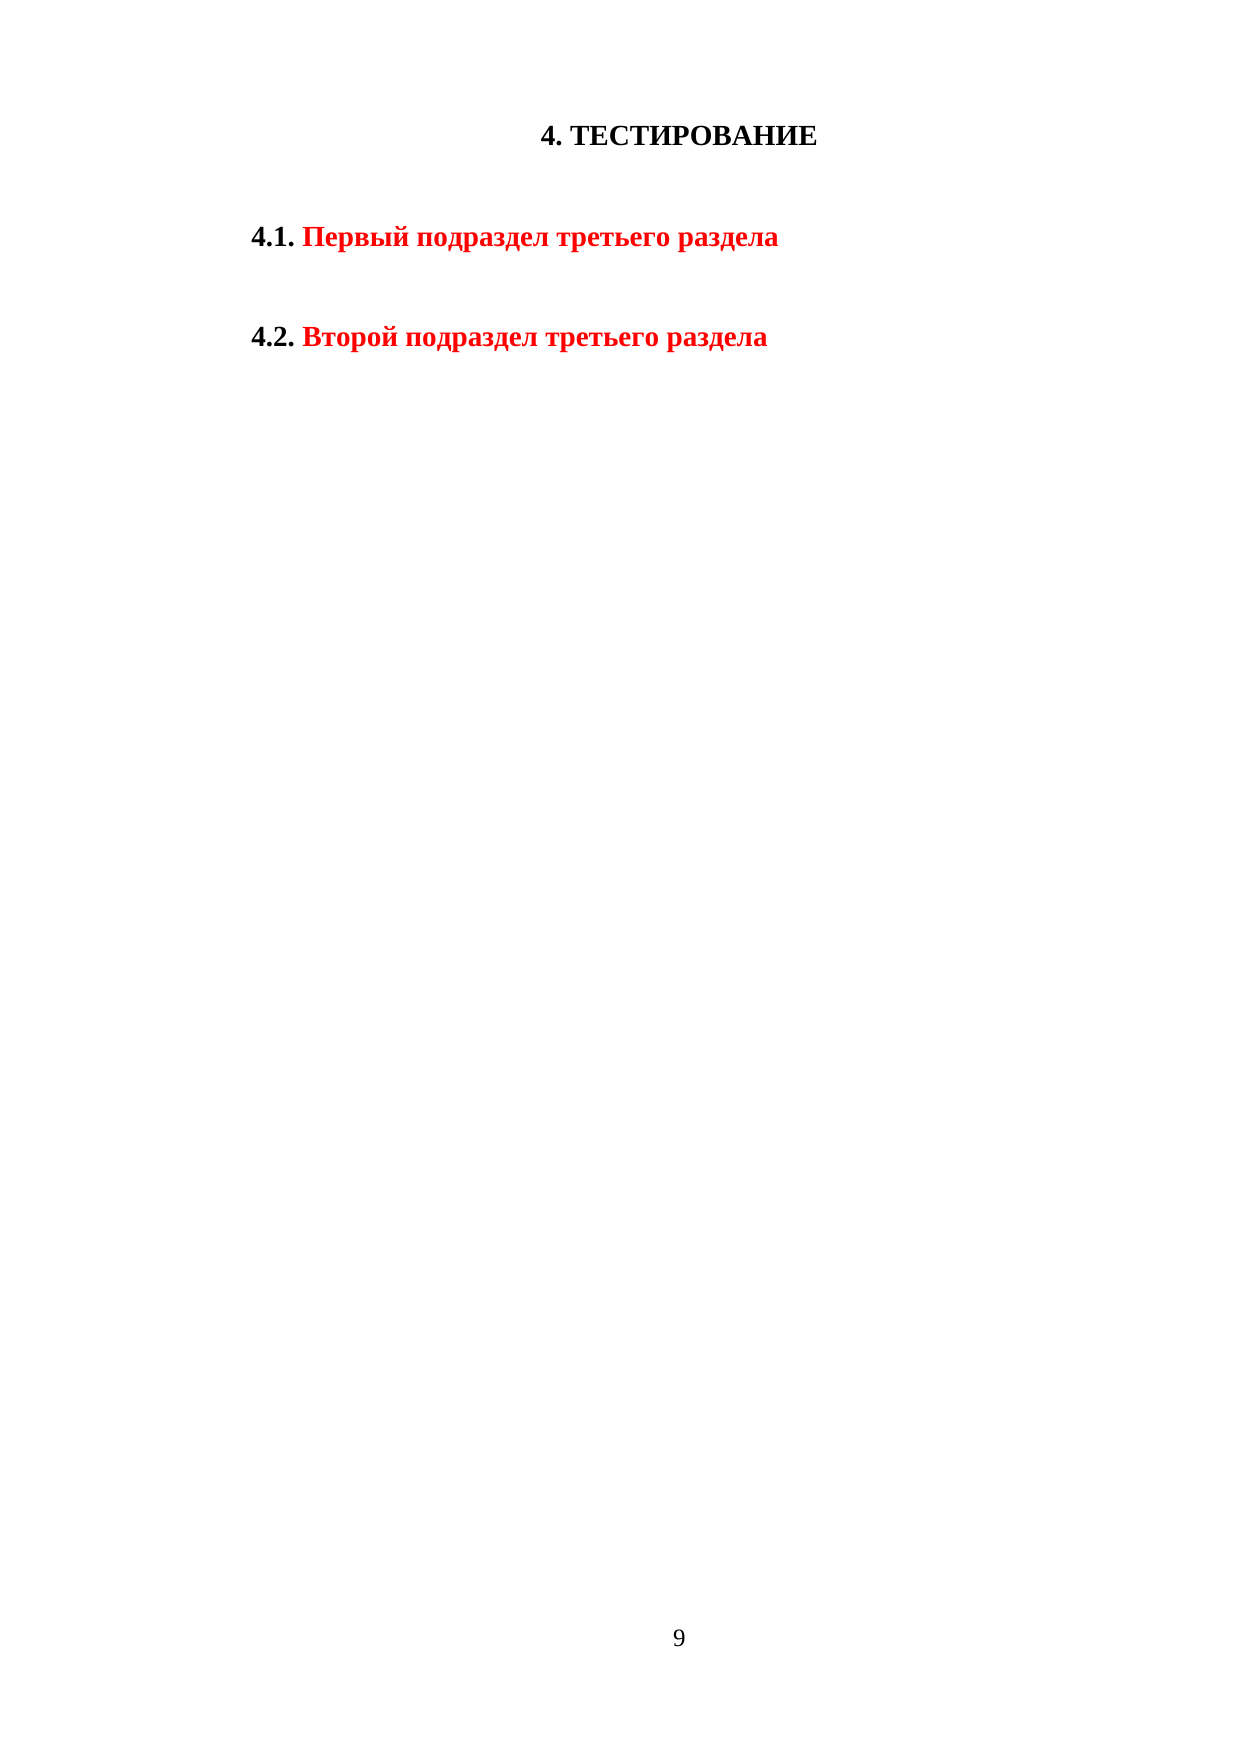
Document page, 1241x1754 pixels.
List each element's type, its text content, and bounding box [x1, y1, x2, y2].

text 4.1. Первый подраздел третьего раздела [177, 219, 1181, 252]
text 4. тестирование [177, 118, 1181, 152]
text 4.2. Второй подраздел третьего раздела [177, 319, 1181, 353]
